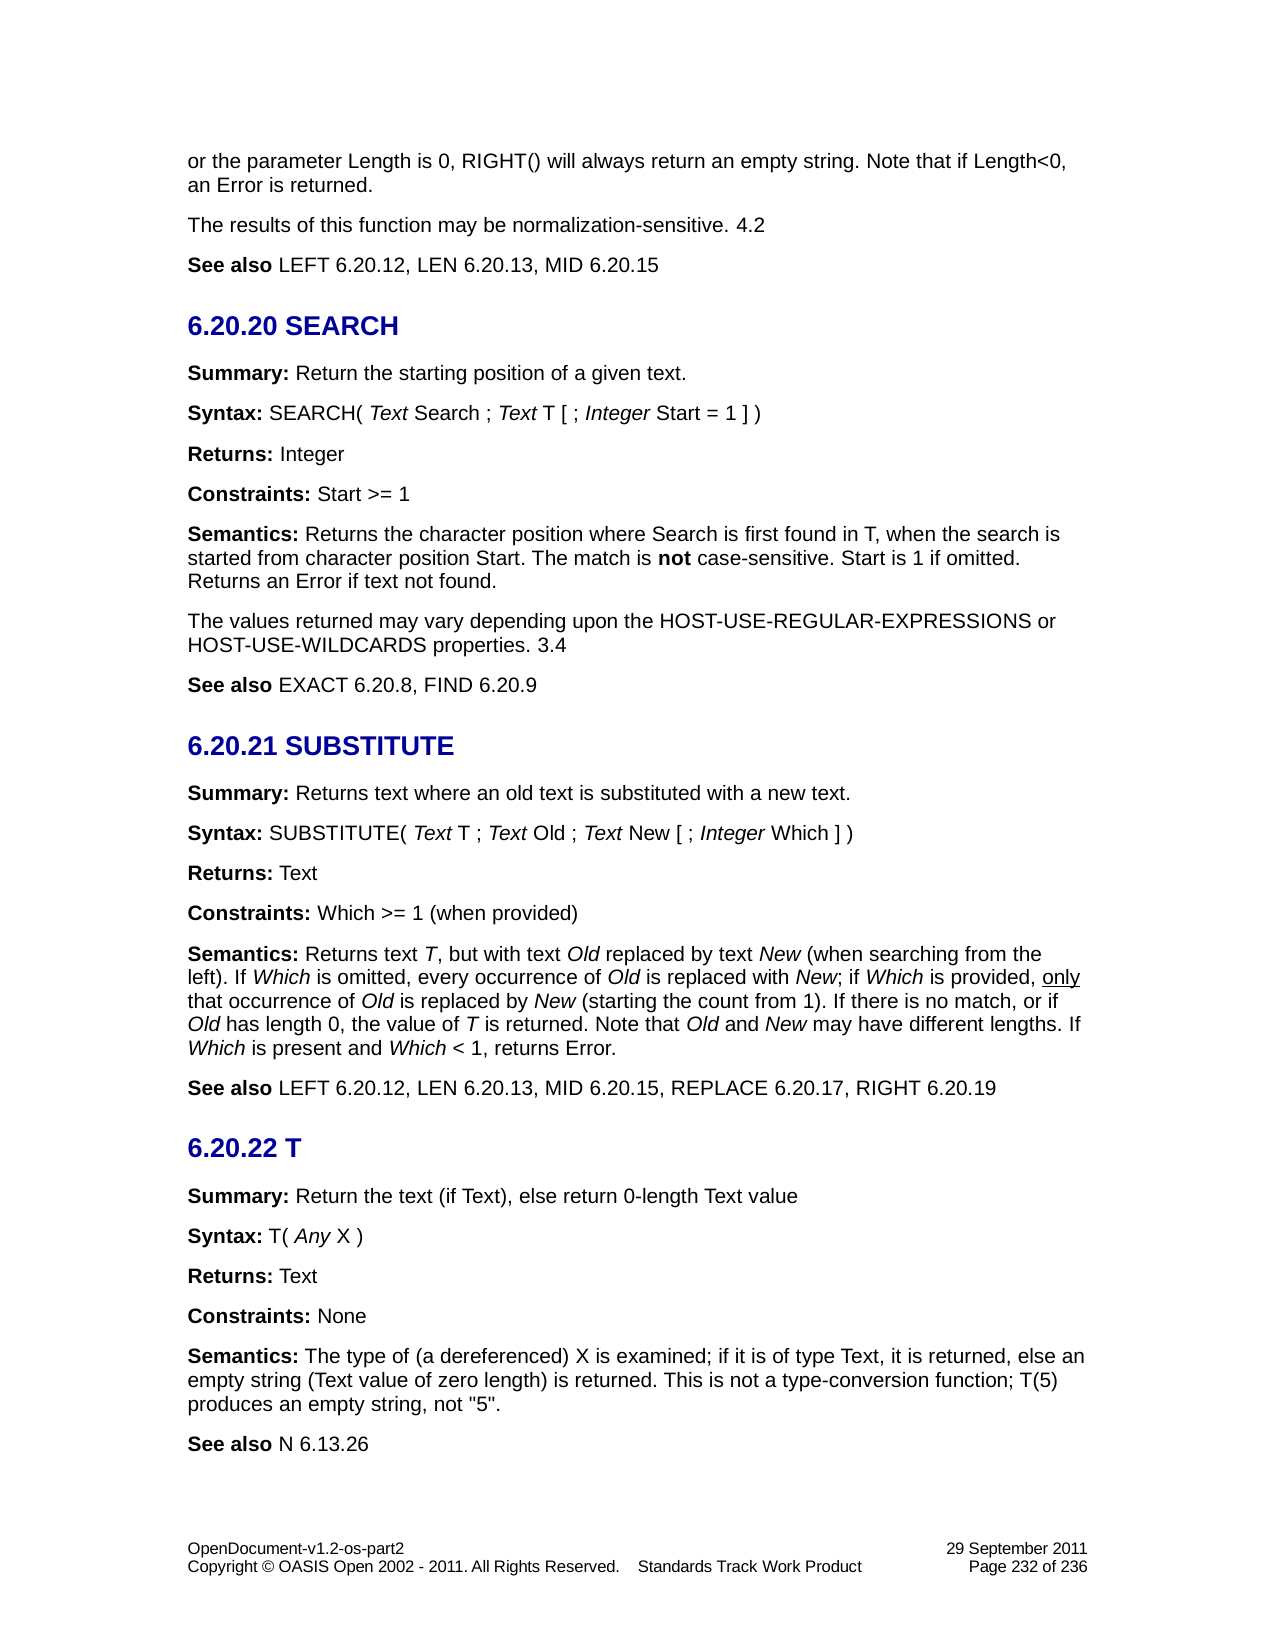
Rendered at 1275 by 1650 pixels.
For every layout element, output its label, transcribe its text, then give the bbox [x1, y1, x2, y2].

text The values returned may vary depending upon the HOST-USE-REGULAR-EXPRESSIONS or HOST-USE-WILDCARDS properties. 3.4 [187, 610, 1088, 657]
text or the parameter Length is 0, RIGHT() will always return an empty string. Note that if Length<0, an Error is returned. [187, 150, 1088, 197]
text Constraints: Which >= 1 (when provided) [187, 902, 1088, 925]
text Constraints: None [187, 1305, 1088, 1328]
subtitle T [187, 1133, 1088, 1163]
text See also LEFT 6.20.12, LEN 6.20.13, MID 6.20.15, REPLACE 6.20.17, RIGHT 6.20.19 [187, 1076, 1088, 1100]
text Returns: Text [187, 1264, 1088, 1288]
text See also LEFT 6.20.12, LEN 6.20.13, MID 6.20.15 [187, 254, 1088, 277]
text Semantics: The type of (a dereferenced) X is examined; if it is of type Text, it is returned, else an empty string (Text value of zero length) is returned. This is not a type-conversion function; T(5) produces an empty string, not "5". [187, 1345, 1088, 1416]
text Constraints: Start >= 1 [187, 482, 1088, 506]
text See also N 6.13.26 [187, 1432, 1088, 1456]
text Syntax: T( Any X ) [187, 1224, 1088, 1248]
text Syntax: SUBSTITUTE( Text T ; Text Old ; Text New [ ; Integer Which ] ) [187, 821, 1088, 845]
text Summary: Return the text (if Text), else return 0-length Text value [187, 1184, 1088, 1208]
text Returns: Integer [187, 442, 1088, 466]
text See also EXACT 6.20.8, FIND 6.20.9 [187, 673, 1088, 697]
text Returns: Text [187, 862, 1088, 885]
subtitle SEARCH [187, 311, 1088, 341]
text The results of this function may be normalization-sensitive. 4.2 [187, 214, 1088, 237]
text Summary: Return the starting position of a given text. [187, 362, 1088, 385]
text Syntax: SEARCH( Text Search ; Text T [ ; Integer Start = 1 ] ) [187, 402, 1088, 425]
text Semantics: Returns the character position where Search is first found in T, when the search is started from character position Start. The match is not case-sensitive. Start is 1 if omitted. Returns an Error if text not found. [187, 522, 1088, 593]
subtitle SUBSTITUTE [187, 730, 1088, 760]
text Semantics: Returns text T, but with text Old replaced by text New (when searching from the left). If Which is omitted, every occurrence of Old is replaced with New; if Which is provided, only that occurrence of Old is replaced by New (starting the count from 1). If there is no match, or if Old has length 0, the value of T is returned. Note that Old and New may have different lengths. If Which is present and Which < 1, returns Error. [187, 942, 1088, 1060]
text Summary: Returns text where an old text is substituted with a new text. [187, 781, 1088, 805]
